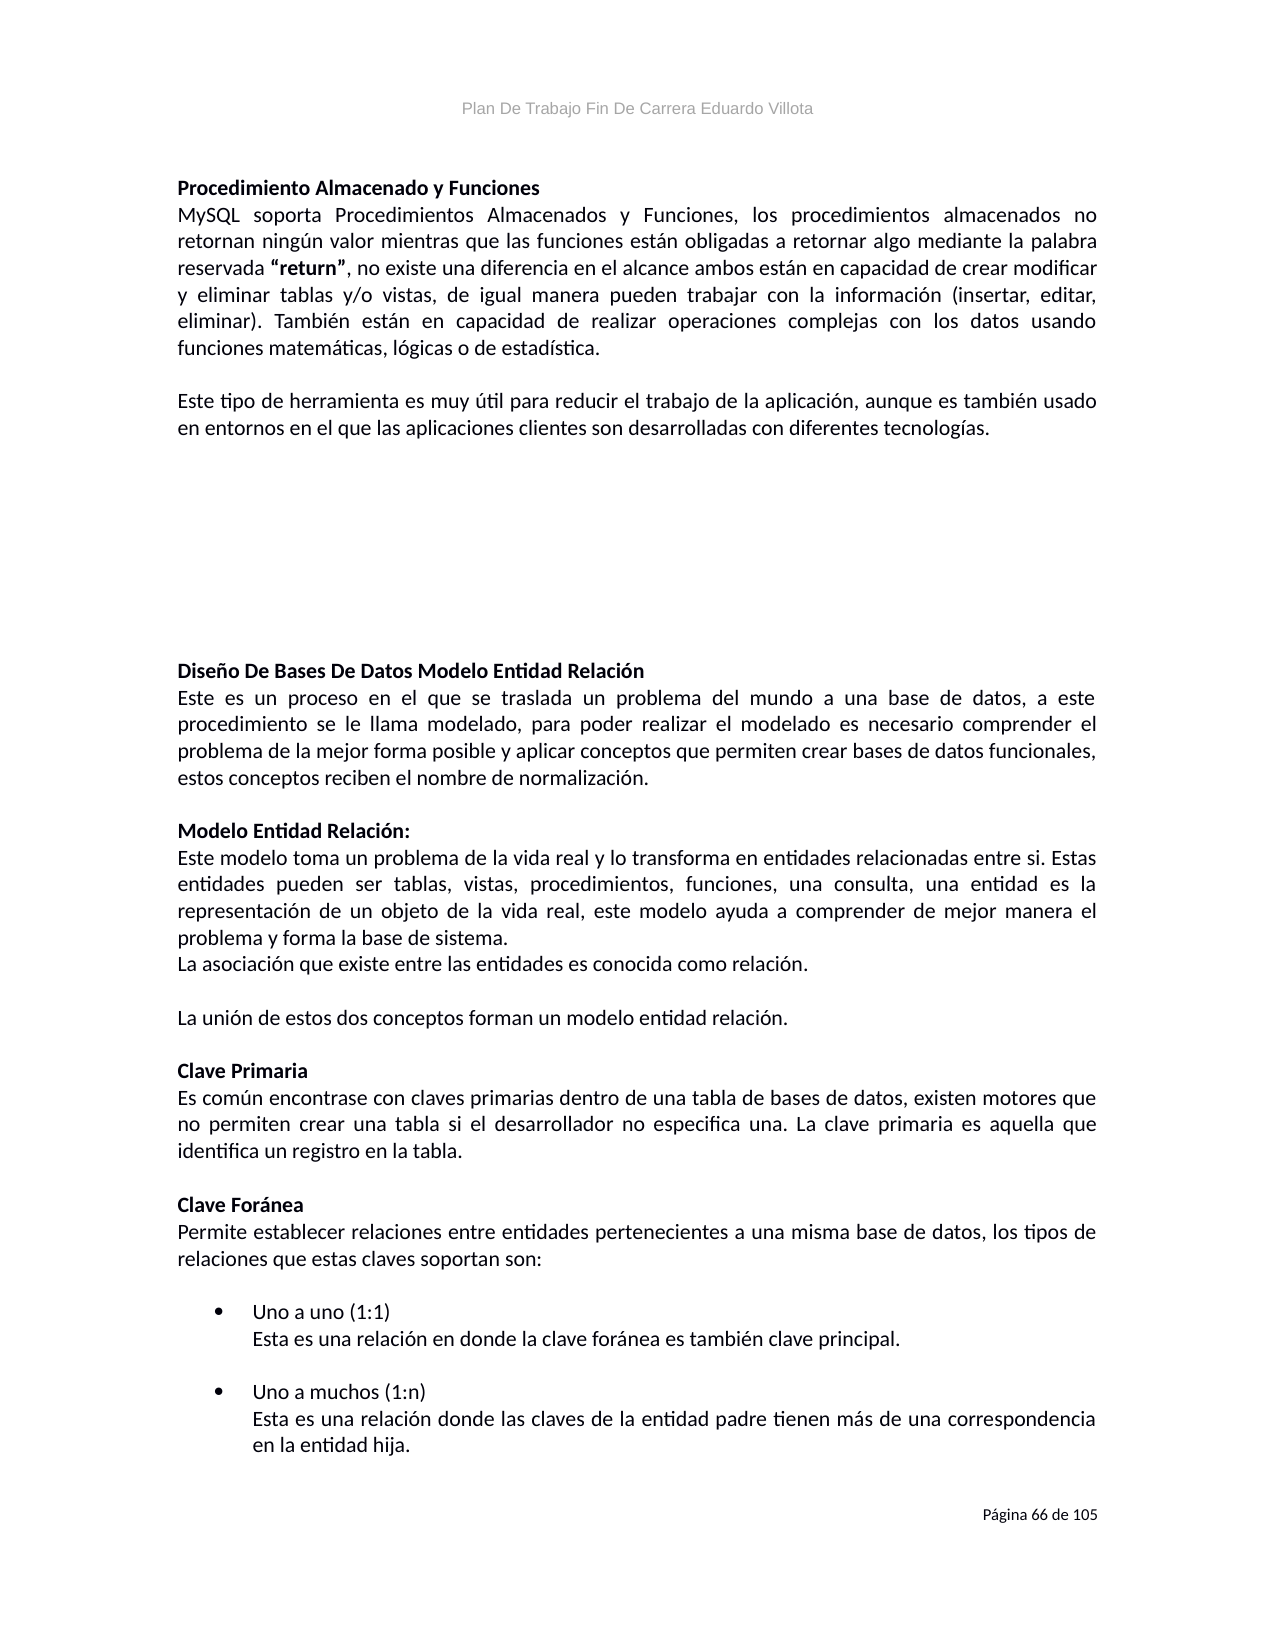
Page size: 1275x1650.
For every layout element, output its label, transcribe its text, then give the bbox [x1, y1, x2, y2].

text Clave Primaria [177, 1057, 1098, 1084]
text Este es un proceso en el que se traslada un problema del mundo a una base de datos, a este procedimiento se le llama modelado, para poder realizar el modelado es necesario comprender el problema de la mejor forma posible y aplicar conceptos que permiten crear bases de datos funcionales, estos conceptos reciben el nombre de normalización. [177, 684, 1098, 790]
list Esta es una relación en donde la clave foránea es también clave principal. [252, 1325, 1098, 1352]
text Procedimiento Almacenado y Funciones [177, 174, 1098, 201]
text Modelo Entidad Relación: [177, 817, 1098, 844]
text La asociación que existe entre las entidades es conocida como relación. [177, 950, 1098, 977]
text La unión de estos dos conceptos forman un modelo entidad relación. [177, 1004, 1098, 1030]
list Uno a muchos (1:n) [215, 1378, 1098, 1405]
text Este tipo de herramienta es muy útil para reducir el trabajo de la aplicación, aunque es también usado en entornos en el que las aplicaciones clientes son desarrolladas con diferentes tecnologías. [177, 388, 1098, 441]
text Permite establecer relaciones entre entidades pertenecientes a una misma base de datos, los tipos de relaciones que estas claves soportan son: [177, 1218, 1098, 1272]
text Este modelo toma un problema de la vida real y lo transforma en entidades relacionadas entre si. Estas entidades pueden ser tablas, vistas, procedimientos, funciones, una consulta, una entidad es la representación de un objeto de la vida real, este modelo ayuda a comprender de mejor manera el problema y forma la base de sistema. [177, 844, 1098, 950]
text Clave Foránea [177, 1192, 1098, 1218]
list Uno a uno (1:1) [215, 1298, 1098, 1325]
text Diseño De Bases De Datos Modelo Entidad Relación [177, 657, 1098, 684]
list Esta es una relación donde las claves de la entidad padre tienen más de una correspondencia en la entidad hija. [252, 1405, 1098, 1458]
text Es común encontrase con claves primarias dentro de una tabla de bases de datos, existen motores que no permiten crear una tabla si el desarrollador no especifica una. La clave primaria es aquella que identifica un registro en la tabla. [177, 1084, 1098, 1164]
text MySQL soporta Procedimientos Almacenados y Funciones, los procedimientos almacenados no retornan ningún valor mientras que las funciones están obligadas a retornar algo mediante la palabra reservada “return”, no existe una diferencia en el alcance ambos están en capacidad de crear modificar y eliminar tablas y/o vistas, de igual manera pueden trabajar con la información (insertar, editar, eliminar). También están en capacidad de realizar operaciones complejas con los datos usando funciones matemáticas, lógicas o de estadística. [177, 201, 1098, 361]
